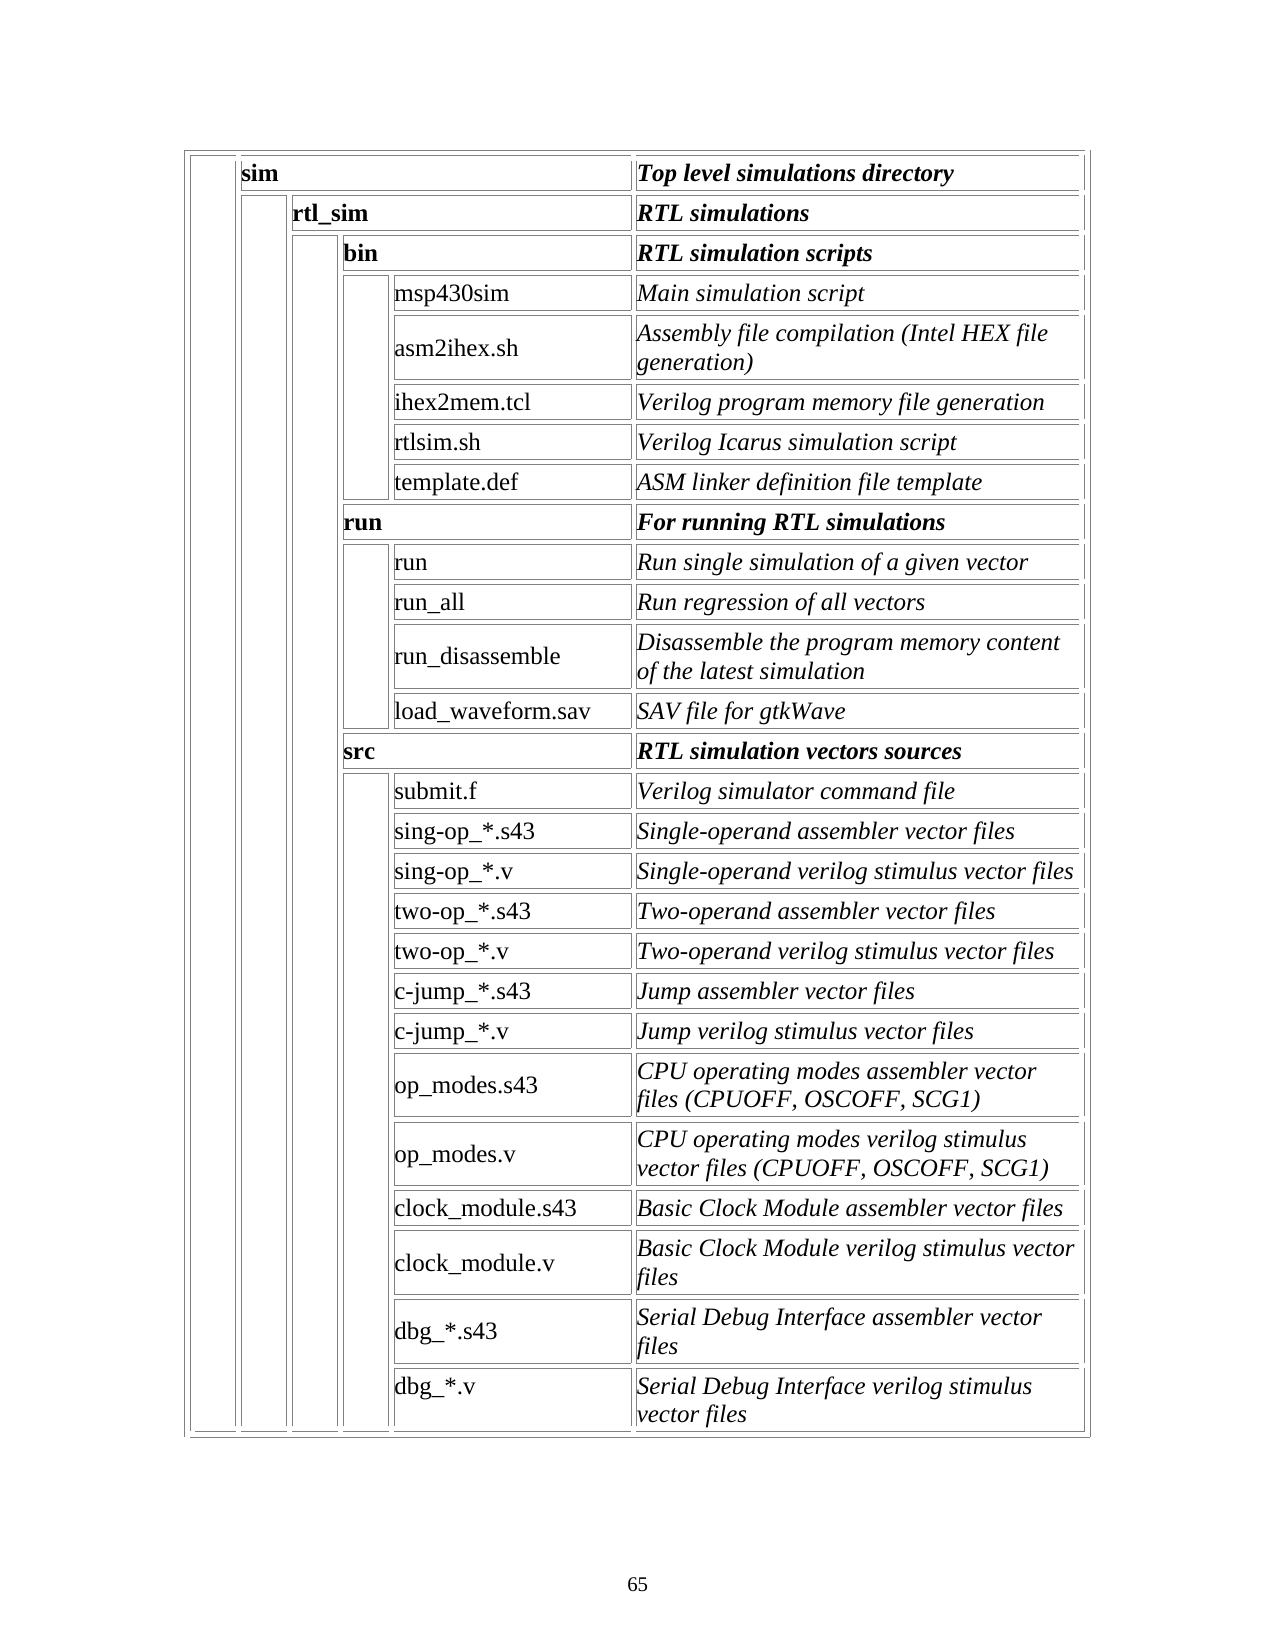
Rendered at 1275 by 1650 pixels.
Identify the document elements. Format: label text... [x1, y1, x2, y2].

table_cell two-op_*.v [391, 928, 634, 967]
table_cell abcd [340, 270, 391, 499]
table_cell run [340, 499, 634, 539]
table_cell SAV file for gtkWave [634, 688, 1087, 727]
table_cell [187, 151, 238, 1431]
table_cell clock_module.s43 [391, 1185, 634, 1225]
table_cell template.def [391, 459, 634, 499]
table_cell Single-operand assembler vector files [634, 808, 1087, 847]
table_cell Serial Debug Interface assembler vector files [634, 1294, 1087, 1362]
table_cell msp430sim [391, 270, 634, 310]
table_cell run [391, 539, 634, 579]
table_cell Run regression of all vectors [634, 579, 1087, 619]
table_cell c-jump_*.s43 [391, 968, 634, 1007]
table_cell rtl_sim [289, 190, 634, 230]
table_cell c-jump_*.v [391, 1008, 634, 1047]
table_cell RTL simulations [634, 190, 1087, 230]
table_cell clock_module.v [391, 1225, 634, 1294]
table_cell run_all [391, 579, 634, 619]
table_cell sing-op_*.v [391, 848, 634, 887]
table_cell ASM linker definition file template [634, 459, 1087, 499]
table_cell Run single simulation of a given vector [634, 539, 1087, 579]
table_cell load_waveform.sav [391, 688, 634, 727]
table_cell dbg_*.v [391, 1363, 634, 1431]
table_cell Jump verilog stimulus vector files [634, 1008, 1087, 1047]
table_cell Jump assembler vector files [634, 968, 1087, 1007]
table_cell Verilog program memory file generation [634, 379, 1087, 419]
table_cell Serial Debug Interface verilog stimulus vector files [634, 1363, 1087, 1431]
table_cell rtlsim.sh [391, 419, 634, 459]
table_cell Two-operand verilog stimulus vector files [634, 928, 1087, 967]
table_cell RTL simulation vectors sources [634, 728, 1087, 767]
table_cell Basic Clock Module verilog stimulus vector files [634, 1225, 1087, 1294]
table_cell sing-op_*.s43 [391, 808, 634, 847]
table_cell Single-operand verilog stimulus vector files [634, 848, 1087, 887]
table_cell Assembly file compilation (Intel HEX file generation) [634, 310, 1087, 379]
table_cell RTL simulation scripts [634, 230, 1087, 270]
table_cell abcd [340, 539, 391, 727]
table_cell Top level simulations directory [634, 150, 1087, 190]
table_cell op_modes.s43 [391, 1048, 634, 1116]
table_cell two-op_*.s43 [391, 888, 634, 927]
table_cell Basic Clock Module assembler vector files [634, 1185, 1087, 1225]
table_cell Disassemble the program memory content of the latest simulation [634, 619, 1087, 687]
table_cell CPU operating modes verilog stimulus vector files (CPUOFF, OSCOFF, SCG1) [634, 1116, 1087, 1185]
table_cell abcd [289, 230, 340, 1431]
table_cell op_modes.v [391, 1116, 634, 1185]
table_cell src [340, 728, 634, 767]
table_cell dbg_*.s43 [391, 1294, 634, 1362]
table_cell For running RTL simulations [634, 499, 1087, 539]
table_cell submit.f [391, 768, 634, 807]
table_cell Two-operand assembler vector files [634, 888, 1087, 927]
table_cell run_disassemble [391, 619, 634, 687]
table_cell Verilog simulator command file [634, 768, 1087, 807]
table_cell abcd [238, 190, 289, 1431]
table_cell abcd [340, 768, 391, 1431]
table_cell Verilog Icarus simulation script [634, 419, 1087, 459]
table_cell CPU operating modes assembler vector files (CPUOFF, OSCOFF, SCG1) [634, 1048, 1087, 1116]
table_cell Main simulation script [634, 270, 1087, 310]
table_cell asm2ihex.sh [391, 310, 634, 379]
table_cell sim [238, 151, 634, 190]
table_cell ihex2mem.tcl [391, 379, 634, 419]
table_cell bin [340, 230, 634, 270]
